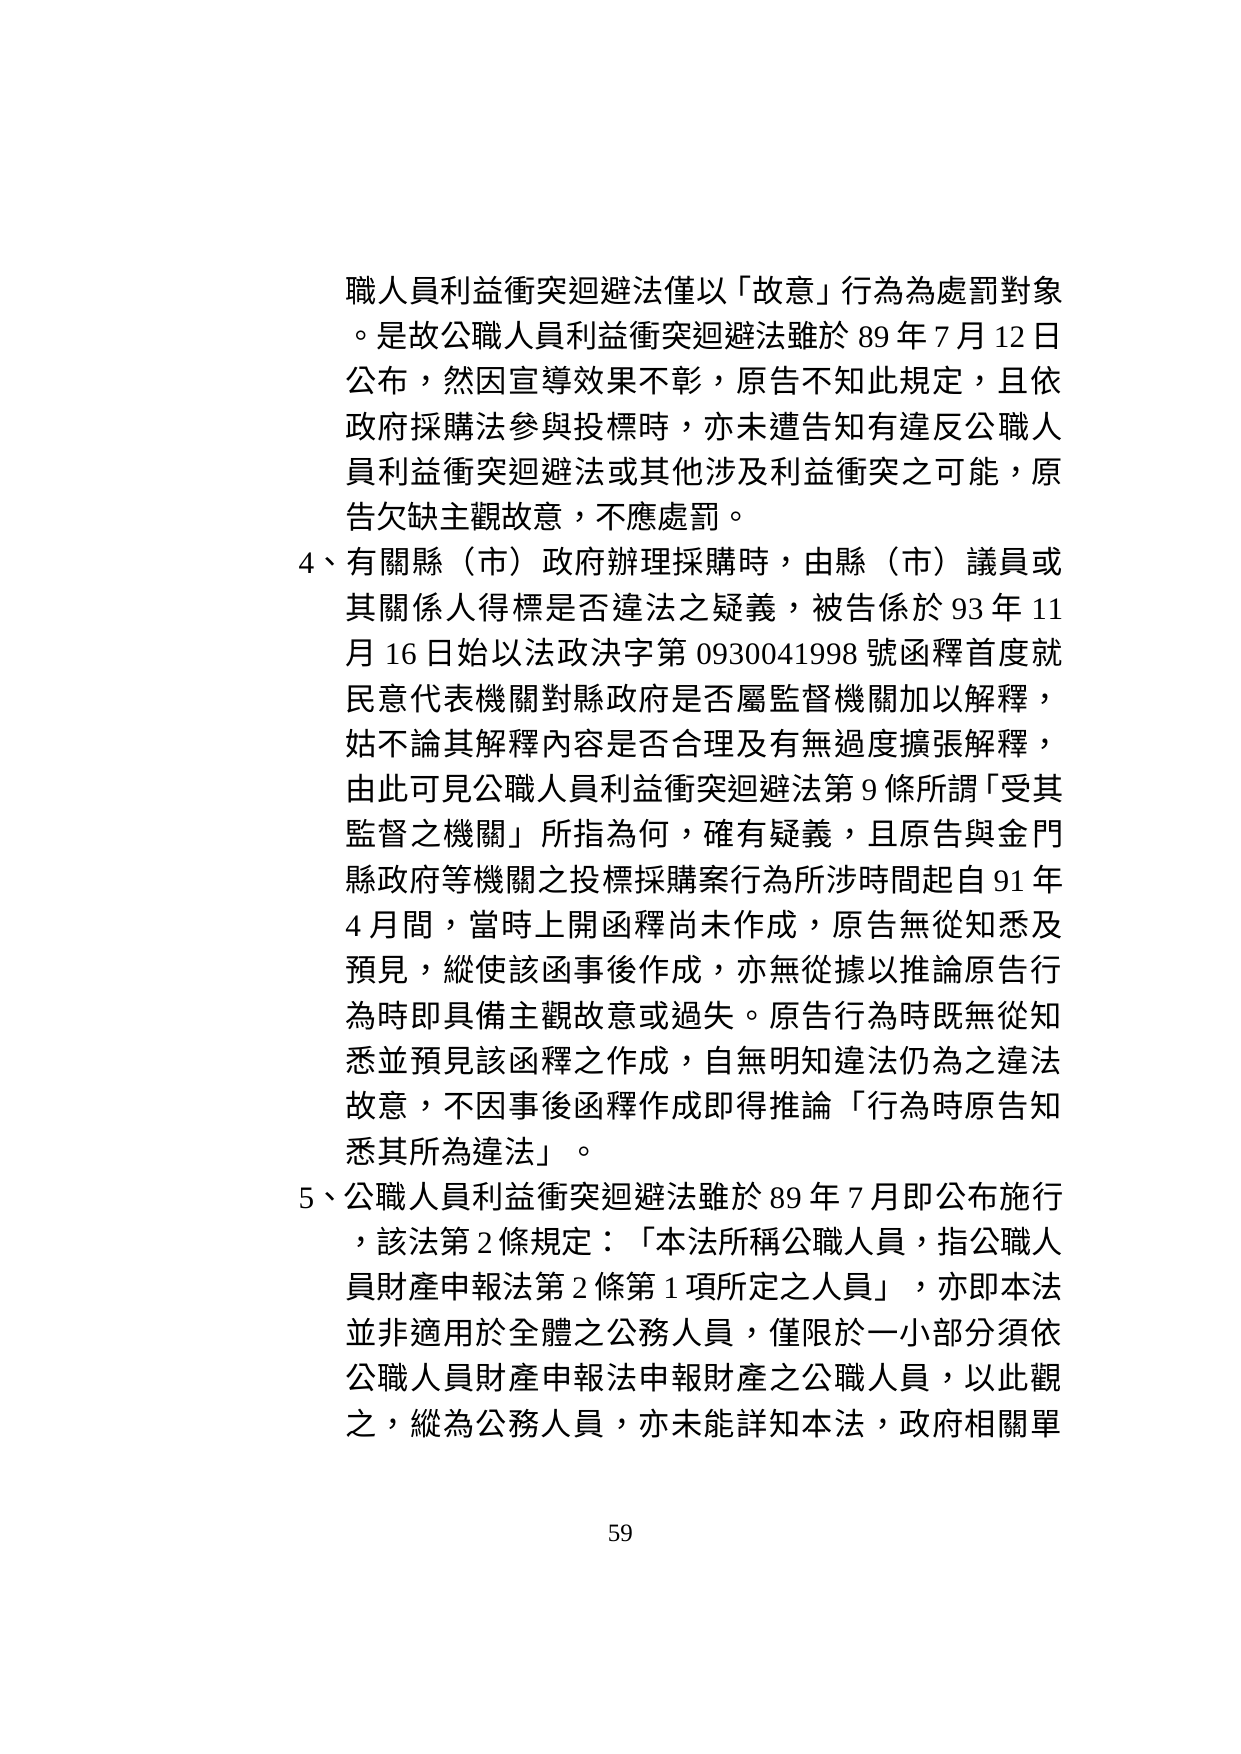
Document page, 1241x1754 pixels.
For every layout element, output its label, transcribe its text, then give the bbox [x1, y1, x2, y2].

text 4、有關縣（市）政府辦理採購時，由縣（市）議員或其關係人得標是否違法之疑義，被告係於93年11月16日始以法政決字第0930041998號函釋首度就民意代表機關對縣政府是否屬監督機關加以解釋，姑不論其解釋內容是否合理及有無過度擴張解釋，由此可見公職人員利益衝突迴避法第9條所謂「受其監督之機關」所指為何，確有疑義，且原告與金門縣政府等機關之投標採購案行為所涉時間起自91年4月間，當時上開函釋尚未作成，原告無從知悉及預見，縱使該函事後作成，亦無從據以推論原告行為時即具備主觀故意或過失。原告行為時既無從知悉並預見該函釋之作成，自無明知違法仍為之違法故意，不因事後函釋作成即得推論「行為時原告知悉其所為違法」。 [298, 538, 1063, 1172]
text 5、公職人員利益衝突迴避法雖於89年7月即公布施行，該法第2條規定：「本法所稱公職人員，指公職人員財產申報法第2條第1項所定之人員」，亦即本法並非適用於全體之公務人員，僅限於一小部分須依公職人員財產申報法申報財產之公職人員，以此觀之，縱為公務人員，亦未能詳知本法，政府相關單 [298, 1172, 1063, 1444]
text 職人員利益衝突迴避法僅以「故意」行為為處罰對象。是故公職人員利益衝突迴避法雖於89年7月12日公布，然因宣導效果不彰，原告不知此規定，且依政府採購法參與投標時，亦未遭告知有違反公職人員利益衝突迴避法或其他涉及利益衝突之可能，原告欠缺主觀故意，不應處罰。 [298, 266, 1063, 538]
